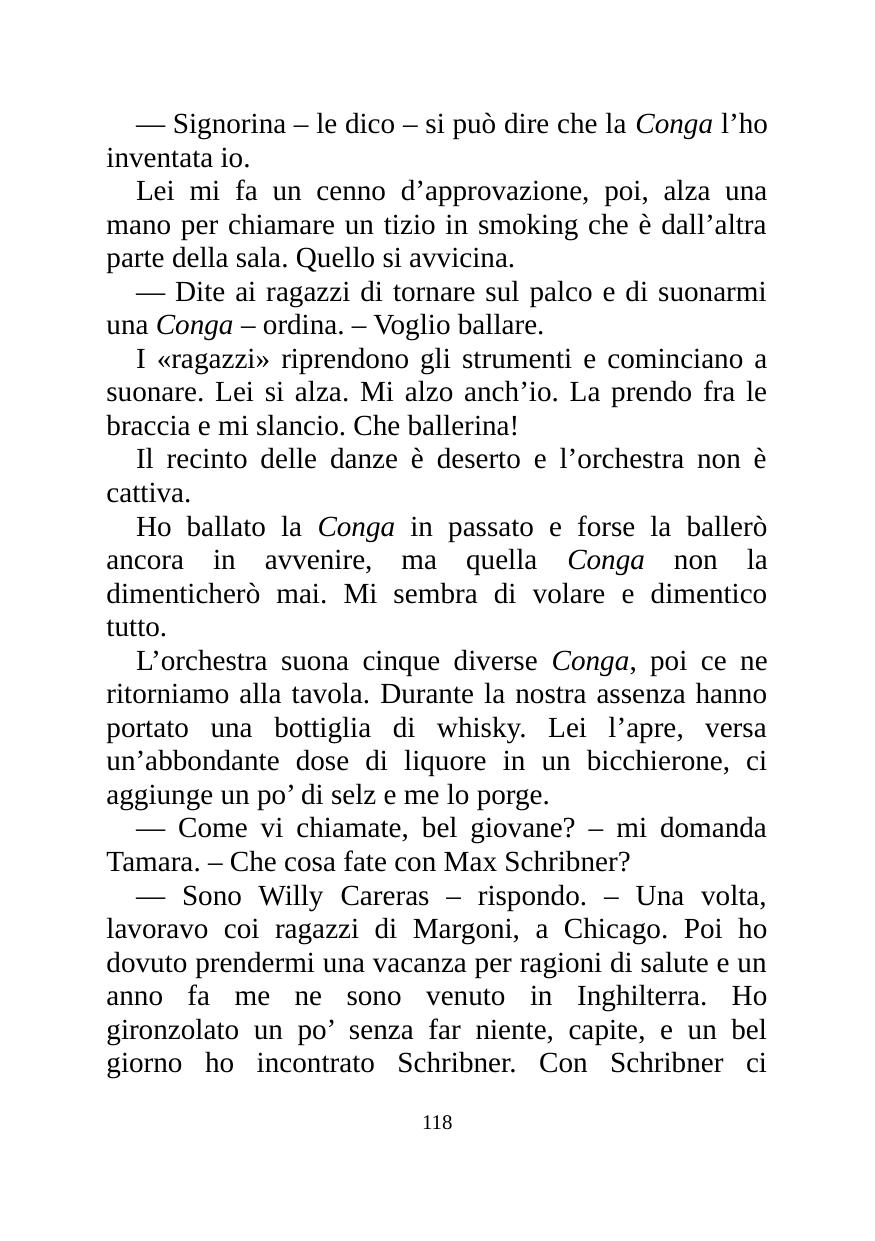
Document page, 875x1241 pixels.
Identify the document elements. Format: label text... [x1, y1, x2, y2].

text I «ragazzi» riprendono gli strumenti e cominciano a suonare. Lei si alza. Mi alzo anch’io. La prendo fra le braccia e mi slancio. Che ballerina! [106, 341, 768, 442]
text — Signorina – le dico – si può dire che la Conga l’ho inventata io. [106, 106, 768, 173]
text Lei mi fa un cenno d’approvazione, poi, alza una mano per chiamare un tizio in smoking che è dall’altra parte della sala. Quello si avvicina. [106, 173, 768, 274]
text — Come vi chiamate, bel giovane? – mi domanda Tamara. – Che cosa fate con Max Schribner? [106, 811, 768, 878]
text Il recinto delle danze è deserto e l’orchestra non è cattiva. [106, 442, 768, 509]
text — Sono Willy Careras – rispondo. – Una volta, lavoravo coi ragazzi di Margoni, a Chicago. Poi ho dovuto prendermi una vacanza per ragioni di salute e un anno fa me ne sono venuto in Inghilterra. Ho gironzolato un po’ senza far niente, capite, e un bel giorno ho incontrato Schribner. Con Schribner ci [106, 878, 768, 1079]
text L’orchestra suona cinque diverse Conga, poi ce ne ritorniamo alla tavola. Durante la nostra assenza hanno portato una bottiglia di whisky. Lei l’apre, versa un’abbondante dose di liquore in un bicchierone, ci aggiunge un po’ di selz e me lo porge. [106, 643, 768, 811]
text — Dite ai ragazzi di tornare sul palco e di suonarmi una Conga – ordina. – Voglio ballare. [106, 274, 768, 341]
text Ho ballato la Conga in passato e forse la ballerò ancora in avvenire, ma quella Conga non la dimenticherò mai. Mi sembra di volare e dimentico tutto. [106, 509, 768, 643]
